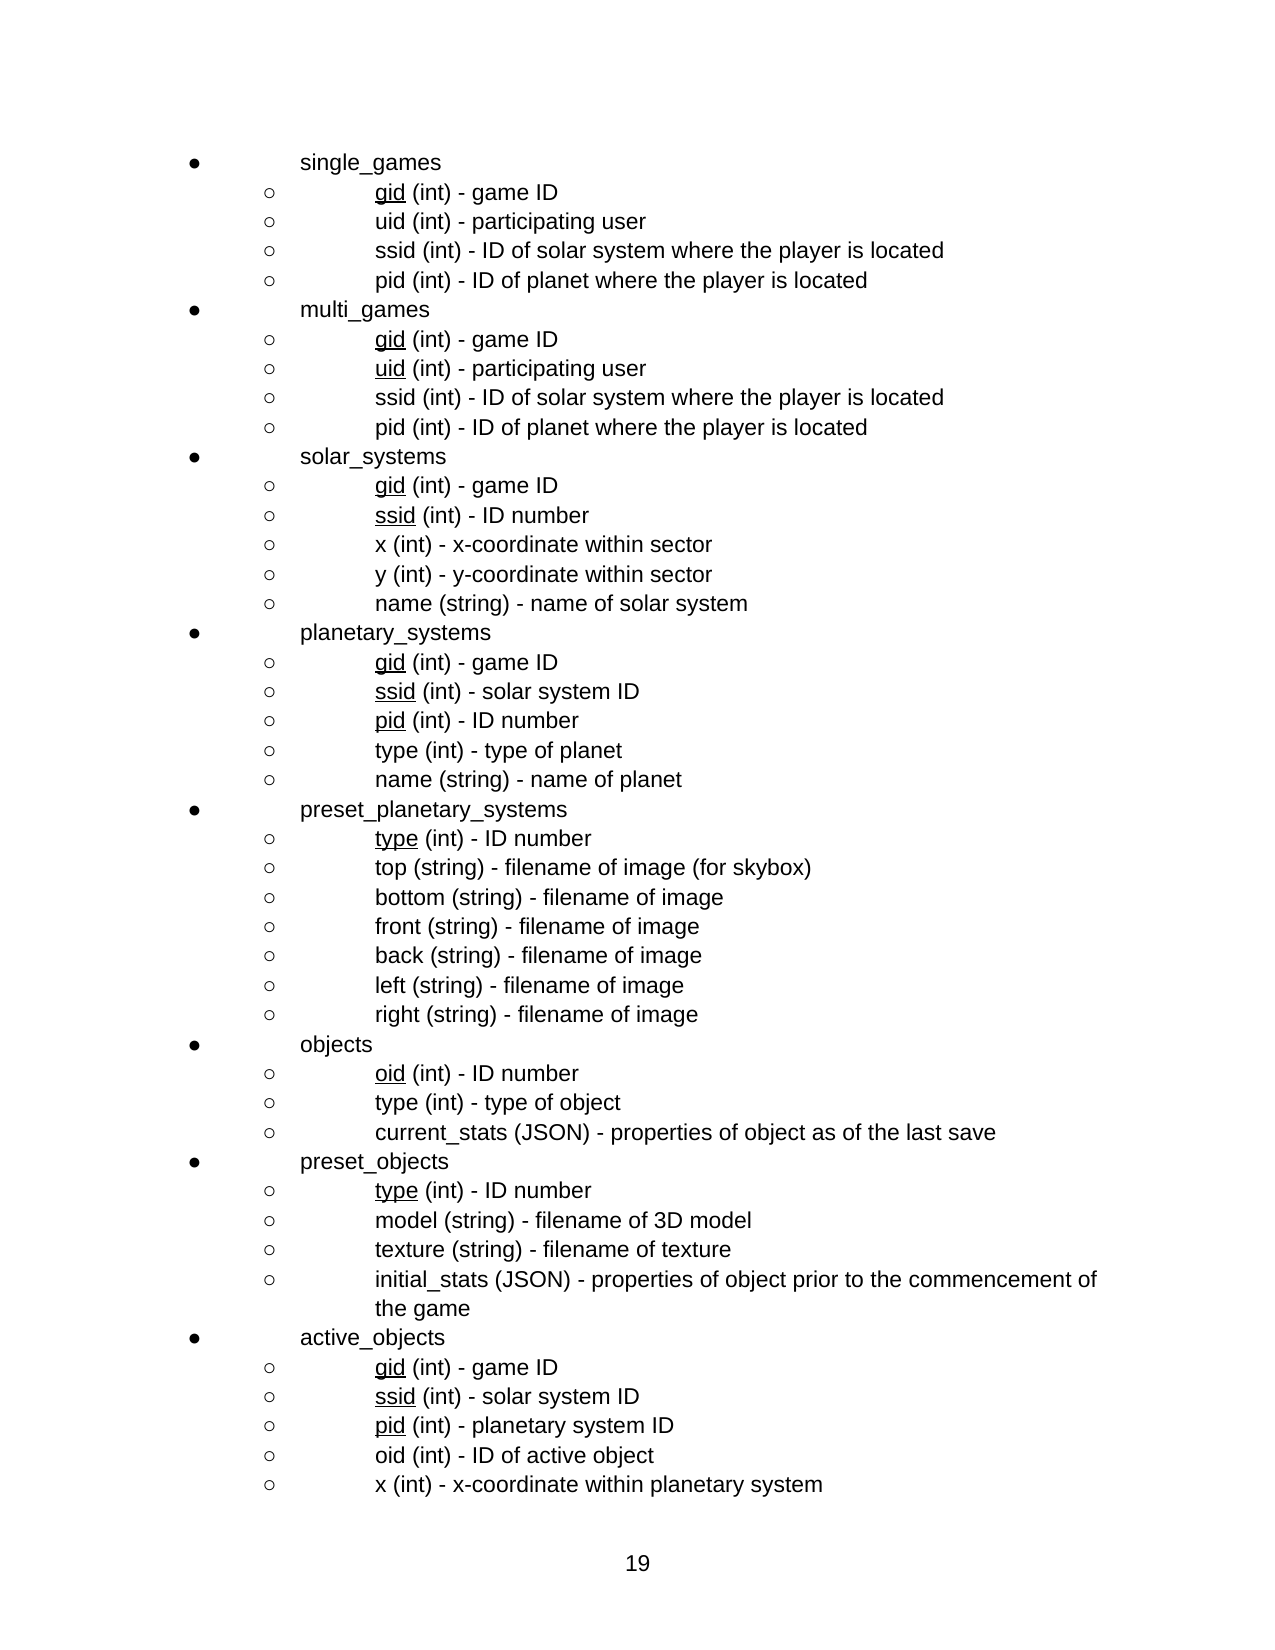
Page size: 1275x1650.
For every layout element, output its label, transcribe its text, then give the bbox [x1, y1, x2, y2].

list ssid (int) - ID of solar system where the player is located [262, 238, 1125, 264]
list multi_games [187, 297, 1125, 322]
list gid (int) - game ID [262, 1354, 1125, 1380]
list pid (int) - planetary system ID [262, 1413, 1125, 1439]
list ssid (int) - solar system ID [262, 1384, 1125, 1409]
list type (int) - ID number [262, 826, 1125, 851]
list gid (int) - game ID [262, 473, 1125, 499]
list pid (int) - ID number [262, 708, 1125, 734]
list oid (int) - ID of active object [262, 1442, 1125, 1468]
list pid (int) - ID of planet where the player is located [262, 414, 1125, 440]
list model (string) - filename of 3D model [262, 1207, 1125, 1233]
list type (int) - type of object [262, 1090, 1125, 1116]
list bottom (string) - filename of image [262, 884, 1125, 910]
list left (string) - filename of image [262, 972, 1125, 998]
list x (int) - x-coordinate within planetary system [262, 1472, 1125, 1497]
list right (string) - filename of image [262, 1002, 1125, 1027]
list type (int) - type of planet [262, 737, 1125, 763]
list objects [187, 1031, 1125, 1057]
list top (string) - filename of image (for skybox) [262, 855, 1125, 881]
list gid (int) - game ID [262, 179, 1125, 205]
list type (int) - ID number [262, 1178, 1125, 1204]
list pid (int) - ID of planet where the player is located [262, 267, 1125, 293]
list name (string) - name of solar system [262, 591, 1125, 616]
list planetary_systems [187, 620, 1125, 646]
list name (string) - name of planet [262, 767, 1125, 792]
list uid (int) - participating user [262, 209, 1125, 234]
list single_games [187, 150, 1125, 176]
list ssid (int) - ID number [262, 502, 1125, 528]
list preset_objects [187, 1149, 1125, 1174]
list oid (int) - ID number [262, 1061, 1125, 1086]
list initial_stats (JSON) - properties of object prior to the commencement of the game [262, 1266, 1125, 1321]
list preset_planetary_systems [187, 796, 1125, 822]
list texture (string) - filename of texture [262, 1237, 1125, 1262]
list x (int) - x-coordinate within sector [262, 532, 1125, 557]
list front (string) - filename of image [262, 914, 1125, 939]
list ssid (int) - ID of solar system where the player is located [262, 385, 1125, 411]
list current_stats (JSON) - properties of object as of the last save [262, 1119, 1125, 1145]
list gid (int) - game ID [262, 649, 1125, 675]
list ssid (int) - solar system ID [262, 679, 1125, 704]
list uid (int) - participating user [262, 356, 1125, 381]
list solar_systems [187, 444, 1125, 469]
list gid (int) - game ID [262, 326, 1125, 352]
list active_objects [187, 1325, 1125, 1351]
list y (int) - y-coordinate within sector [262, 561, 1125, 587]
list back (string) - filename of image [262, 943, 1125, 969]
